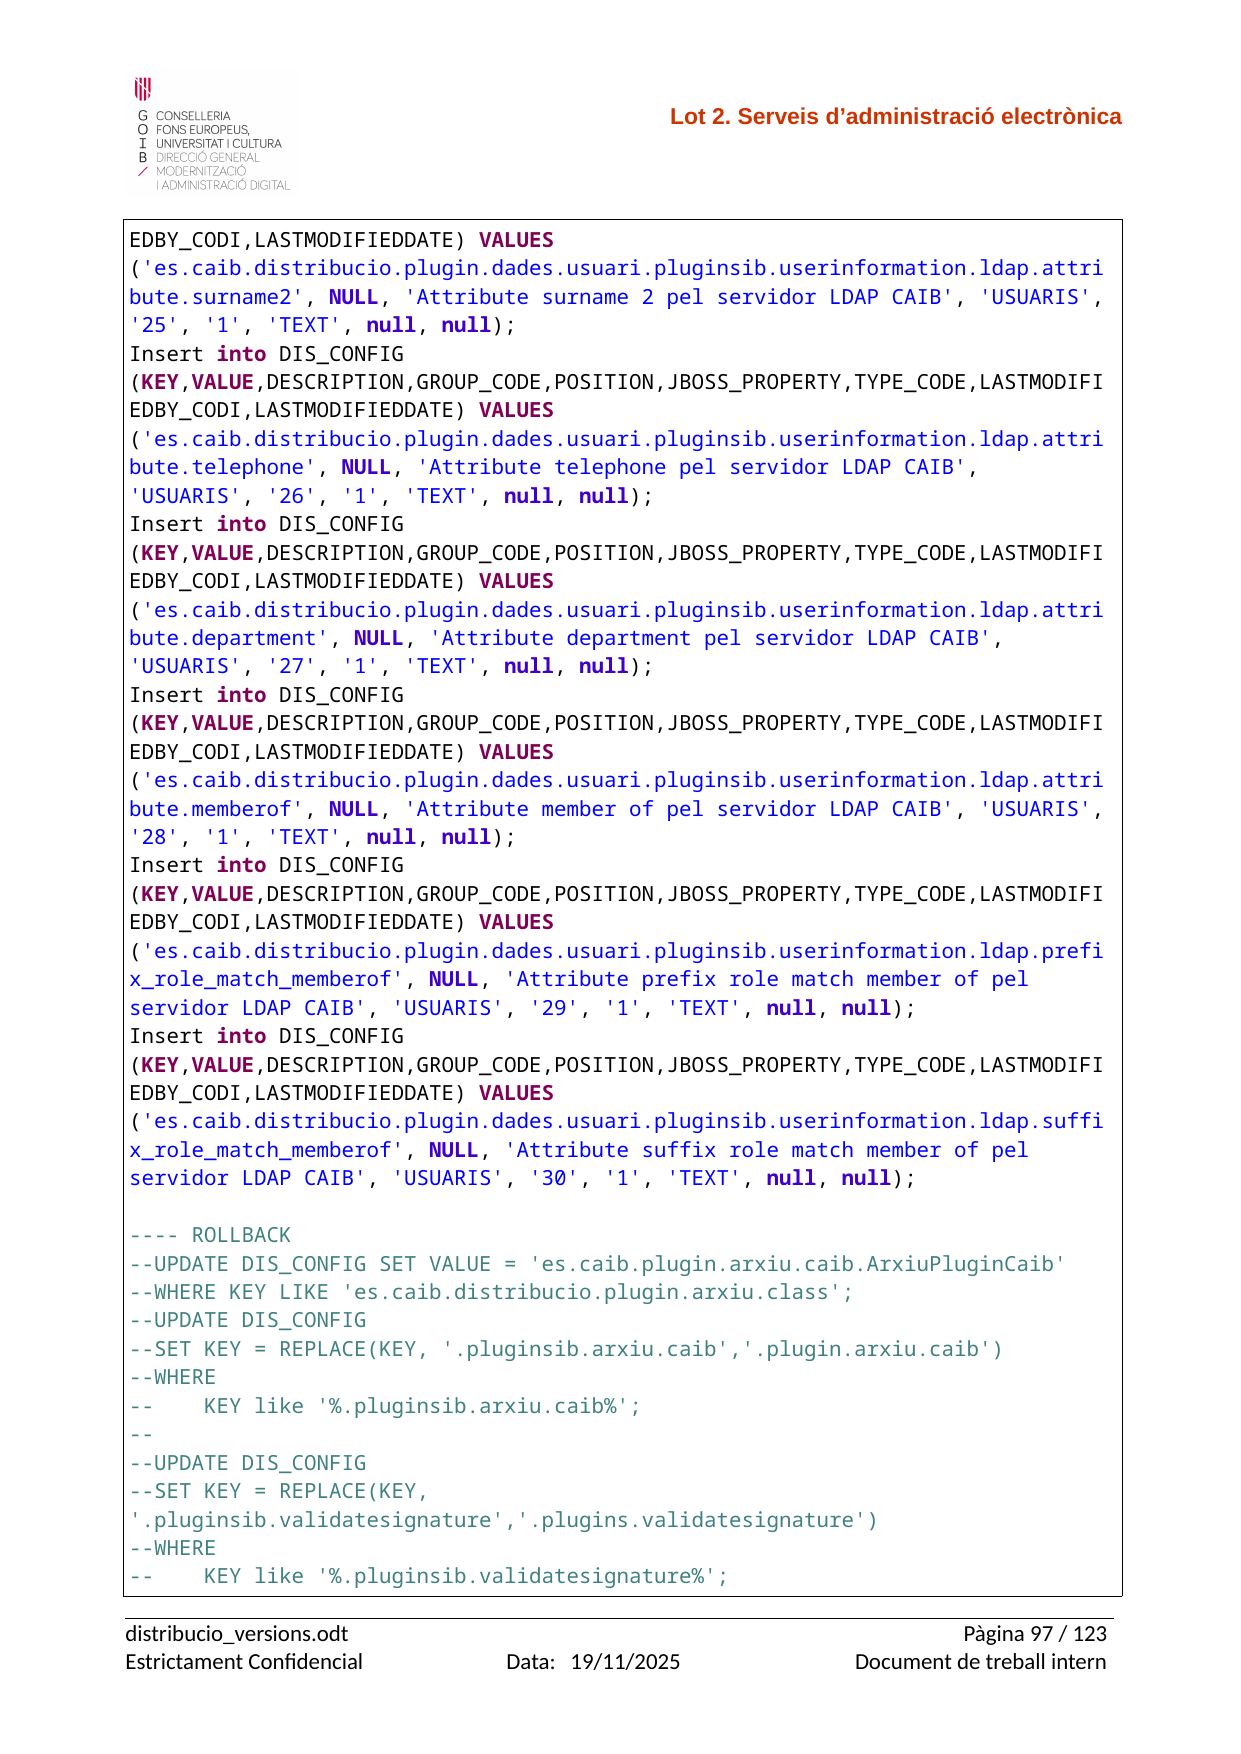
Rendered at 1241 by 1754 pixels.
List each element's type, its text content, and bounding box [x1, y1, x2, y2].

picture [126, 70, 299, 197]
table_header EDBY_CODI,LASTMODIFIEDDATE) VALUES ('es.caib.distribucio.plugin.dades.usuari.pluginsib.userinformation.ldap.attribute.surname2', NULL, 'Attribute surname 2 pel servidor LDAP CAIB', 'USUARIS', '25', '1', 'TEXT', null, null); Insert into DIS_CONFIG (KEY,VALUE,DESCRIPTION,GROUP_CODE,POSITION,JBOSS_PROPERTY,TYPE_CODE,LASTMODIFIEDBY_CODI,LASTMODIFIEDDATE) VALUES ('es.caib.distribucio.plugin.dades.usuari.pluginsib.userinformation.ldap.attribute.telephone', NULL, 'Attribute telephone pel servidor LDAP CAIB', 'USUARIS', '26', '1', 'TEXT', null, null); Insert into DIS_CONFIG (KEY,VALUE,DESCRIPTION,GROUP_CODE,POSITION,JBOSS_PROPERTY,TYPE_CODE,LASTMODIFIEDBY_CODI,LASTMODIFIEDDATE) VALUES ('es.caib.distribucio.plugin.dades.usuari.pluginsib.userinformation.ldap.attribute.department', NULL, 'Attribute department pel servidor LDAP CAIB', 'USUARIS', '27', '1', 'TEXT', null, null); Insert into DIS_CONFIG (KEY,VALUE,DESCRIPTION,GROUP_CODE,POSITION,JBOSS_PROPERTY,TYPE_CODE,LASTMODIFIEDBY_CODI,LASTMODIFIEDDATE) VALUES ('es.caib.distribucio.plugin.dades.usuari.pluginsib.userinformation.ldap.attribute.memberof', NULL, 'Attribute member of pel servidor LDAP CAIB', 'USUARIS', '28', '1', 'TEXT', null, null); Insert into DIS_CONFIG (KEY,VALUE,DESCRIPTION,GROUP_CODE,POSITION,JBOSS_PROPERTY,TYPE_CODE,LASTMODIFIEDBY_CODI,LASTMODIFIEDDATE) VALUES ('es.caib.distribucio.plugin.dades.usuari.pluginsib.userinformation.ldap.prefix_role_match_memberof', NULL, 'Attribute prefix role match member of pel servidor LDAP CAIB', 'USUARIS', '29', '1', 'TEXT', null, null); Insert into DIS_CONFIG (KEY,VALUE,DESCRIPTION,GROUP_CODE,POSITION,JBOSS_PROPERTY,TYPE_CODE,LASTMODIFIEDBY_CODI,LASTMODIFIEDDATE) VALUES ('es.caib.distribucio.plugin.dades.usuari.pluginsib.userinformation.ldap.suffix_role_match_memberof', NULL, 'Attribute suffix role match member of pel servidor LDAP CAIB', 'USUARIS', '30', '1', 'TEXT', null, null); ---- ROLLBACK --UPDATE DIS_CONFIG SET VALUE = 'es.caib.plugin.arxiu.caib.ArxiuPluginCaib' --WHERE KEY LIKE 'es.caib.distribucio.plugin.arxiu.class'; --UPDATE DIS_CONFIG --SET KEY = REPLACE(KEY, '.pluginsib.arxiu.caib','.plugin.arxiu.caib') --WHERE -- KEY like '%.pluginsib.arxiu.caib%'; -- --UPDATE DIS_CONFIG --SET KEY = REPLACE(KEY, '.pluginsib.validatesignature','.plugins.validatesignature') --WHERE -- KEY like '%.pluginsib.validatesignature%'; [124, 220, 1122, 1596]
